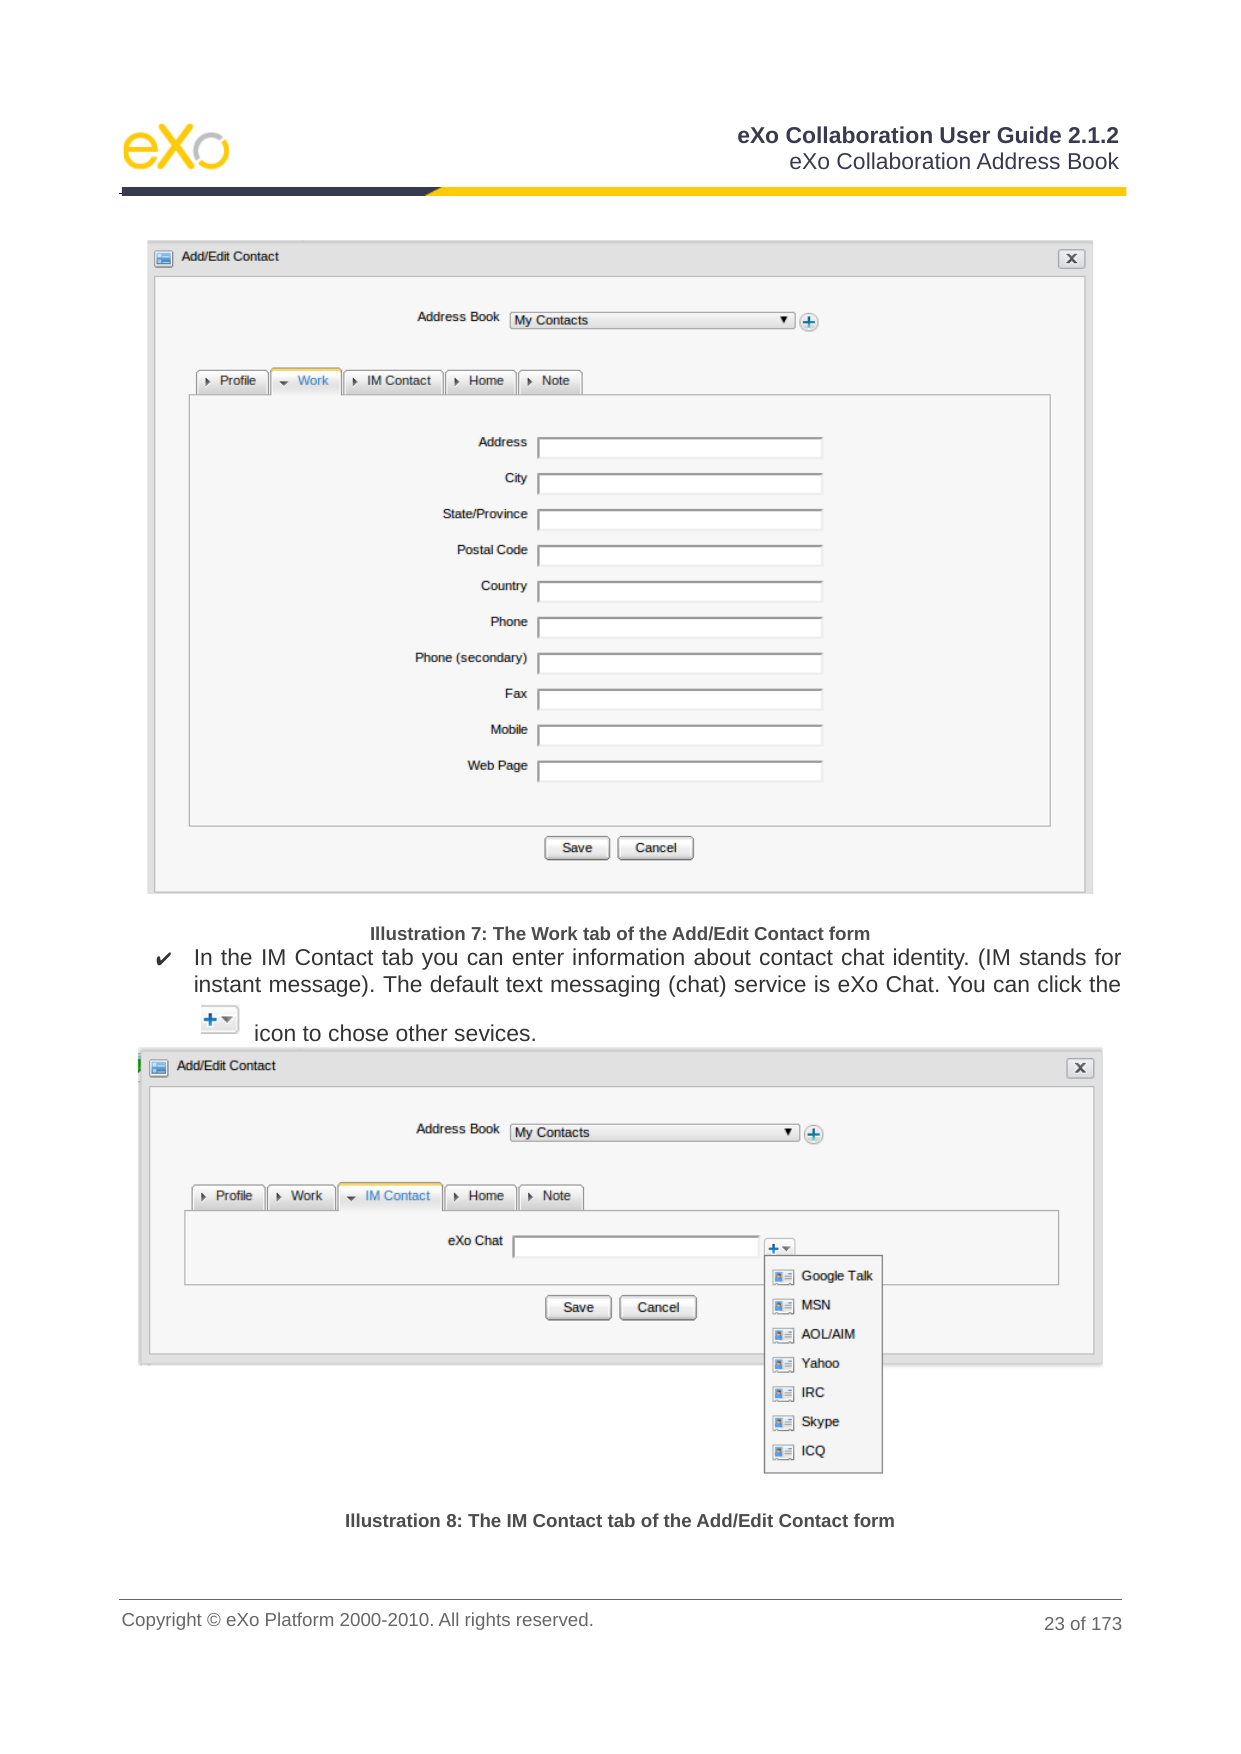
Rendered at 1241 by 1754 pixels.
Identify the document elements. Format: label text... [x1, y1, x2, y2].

picture [123, 123, 230, 170]
list Illustration 8: The IM Contact tab of the Add/Edit Contact form [138, 1481, 1103, 1532]
picture [147, 240, 1094, 894]
picture [121, 187, 1127, 196]
list Illustration 7: The Work tab of the Add/Edit Contact form [130, 894, 1110, 944]
picture [201, 1004, 240, 1034]
picture [137, 1046, 1103, 1481]
list In the IM Contact tab you can enter information about contact chat identity. (IM stands for instant message). The default text messaging (chat) service is eXo Chat. You can click the icon to chose other sevices. [156, 223, 1122, 1046]
